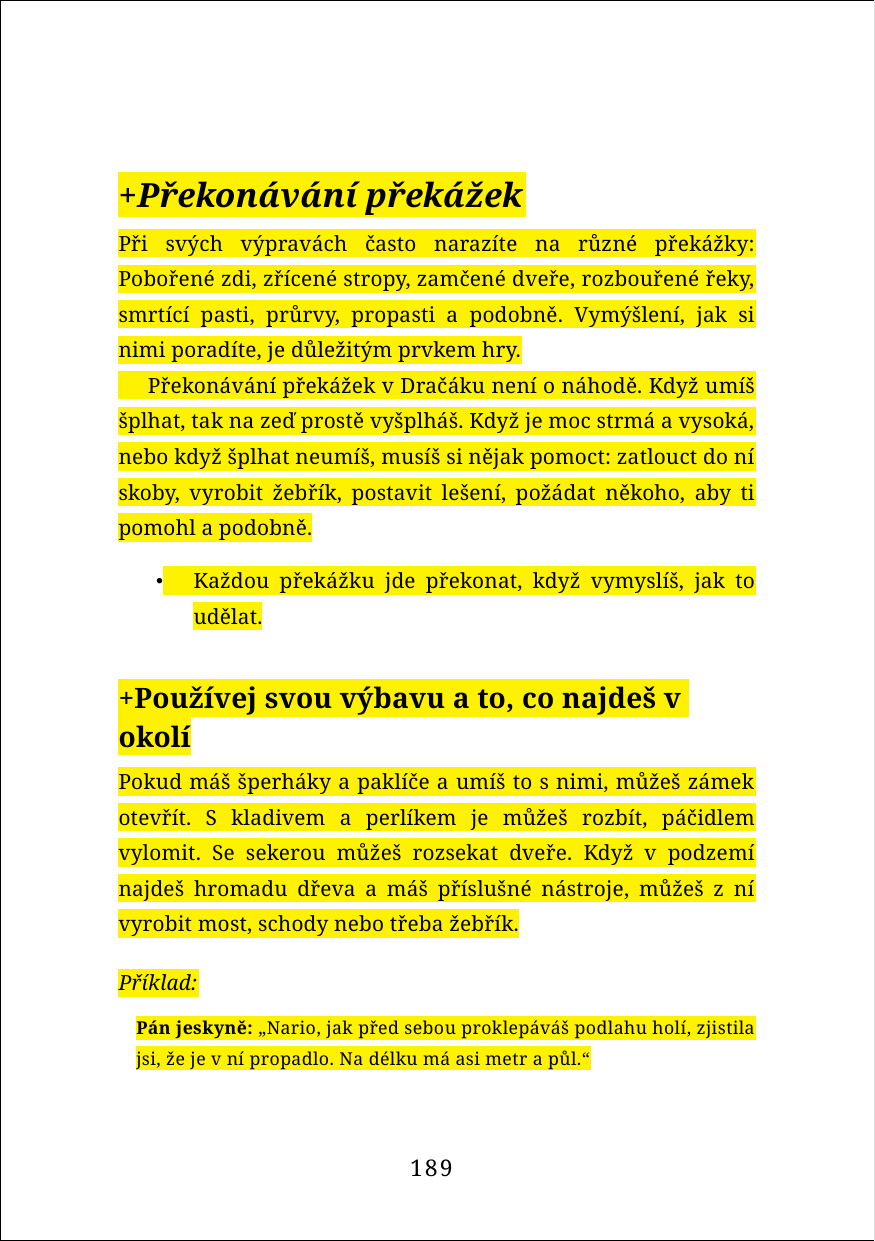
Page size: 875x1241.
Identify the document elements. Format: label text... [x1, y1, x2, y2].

subtitle +Překonávání překážek [118, 172, 756, 217]
text Při svých výpravách často narazíte na různé překážky: Pobořené zdi, zřícené stropy, zamčené dveře, rozbouřené řeky, smrtící pasti, průrvy, propasti a podobně. Vymýšlení, jak si nimi poradíte, je důležitým prvkem hry. Překonávání překážek v Dračáku není o náhodě. Když umíš šplhat, tak na zeď prostě vyšplháš. Když je moc strmá a vysoká, nebo když šplhat neumíš, musíš si nějak pomoct: zatlouct do ní skoby, vyrobit žebřík, postavit lešení, požádat někoho, aby ti pomohl a podobně. [118, 229, 756, 542]
text Pán jeskyně: „Nario, jak před sebou proklepáváš podlahu holí, zjistila jsi, že je v ní propadlo. Na délku má asi metr a půl.“ [136, 1016, 756, 1070]
text Pokud máš šperháky a paklíče a umíš to s nimi, můžeš zámek otevřít. S kladivem a perlíkem je můžeš rozbít, páčidlem vylomit. Se sekerou můžeš rozsekat dveře. Když v podzemí najdeš hromadu dřeva a máš příslušné nástroje, můžeš z ní vyrobit most, schody nebo třeba žebřík. [118, 767, 756, 938]
subtitle +Používej svou výbavu a to, co najdeš v okolí [118, 679, 756, 755]
text Příklad: [118, 968, 756, 997]
list Každou překážku jde překonat, když vymyslíš, jak to udělat. [156, 566, 756, 630]
